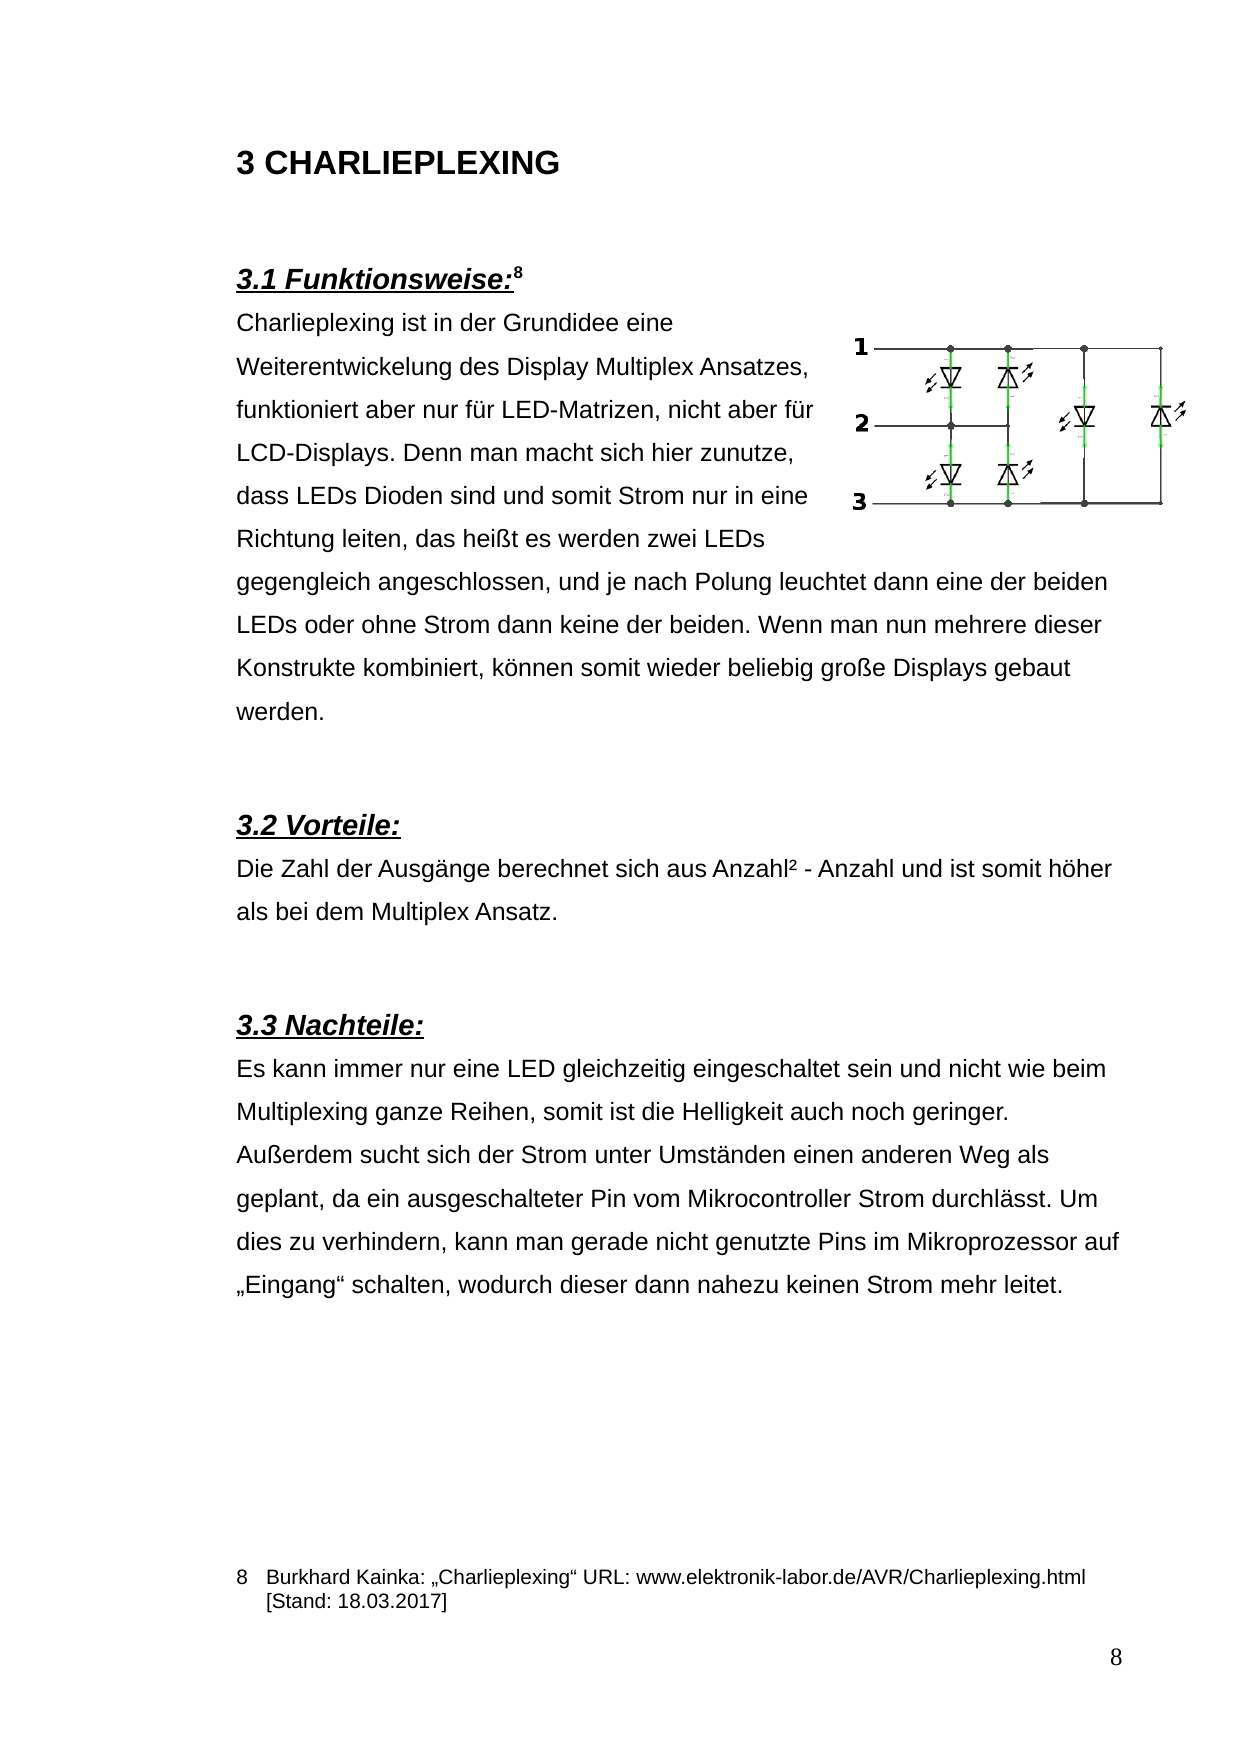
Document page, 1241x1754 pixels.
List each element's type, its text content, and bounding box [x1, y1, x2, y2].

text Charlieplexing ist in der Grundidee eine Weiterentwickelung des Display Multiplex Ansatzes, funktioniert aber nur für LED-Matrizen, nicht aber für LCD-Displays. Denn man macht sich hier zunutze, dass LEDs Dioden sind und somit Strom nur in eine Richtung leiten, das heißt es werden zwei LEDs gegengleich angeschlossen, und je nach Polung leuchtet dann eine der beiden LEDs oder ohne Strom dann keine der beiden. Wenn man nun mehrere dieser Konstrukte kombiniert, können somit wieder beliebig große Displays gebaut werden. [236, 308, 1122, 725]
subtitle 3 CHARLIEPLEXING [236, 143, 1122, 182]
text Es kann immer nur eine LED gleichzeitig eingeschaltet sein und nicht wie beim Multiplexing ganze Reihen, somit ist die Helligkeit auch noch geringer. Außerdem sucht sich der Strom unter Umständen einen anderen Weg als geplant, da ein ausgeschalteter Pin vom Mikrocontroller Strom durchlässt. Um dies zu verhindern, kann man gerade nicht genutzte Pins im Mikroprozessor auf „Eingang“ schalten, wodurch dieser dann nahezu keinen Strom mehr leitet. [236, 1054, 1122, 1299]
picture [850, 310, 1186, 561]
text Burkhard Kainka: „Charlieplexing“ URL: www.elektronik-labor.de/AVR/Charlieplexing.html [Stand: 18.03.2017] [236, 1565, 1122, 1613]
subtitle 3.2 Vorteile: [236, 808, 1122, 841]
subtitle 3.3 Nachteile: [236, 1008, 1122, 1042]
text Die Zahl der Ausgänge berechnet sich aus Anzahl² - Anzahl und ist somit höher als bei dem Multiplex Ansatz. [236, 854, 1122, 926]
subtitle 3.1 Funktionsweise: [236, 262, 1122, 296]
